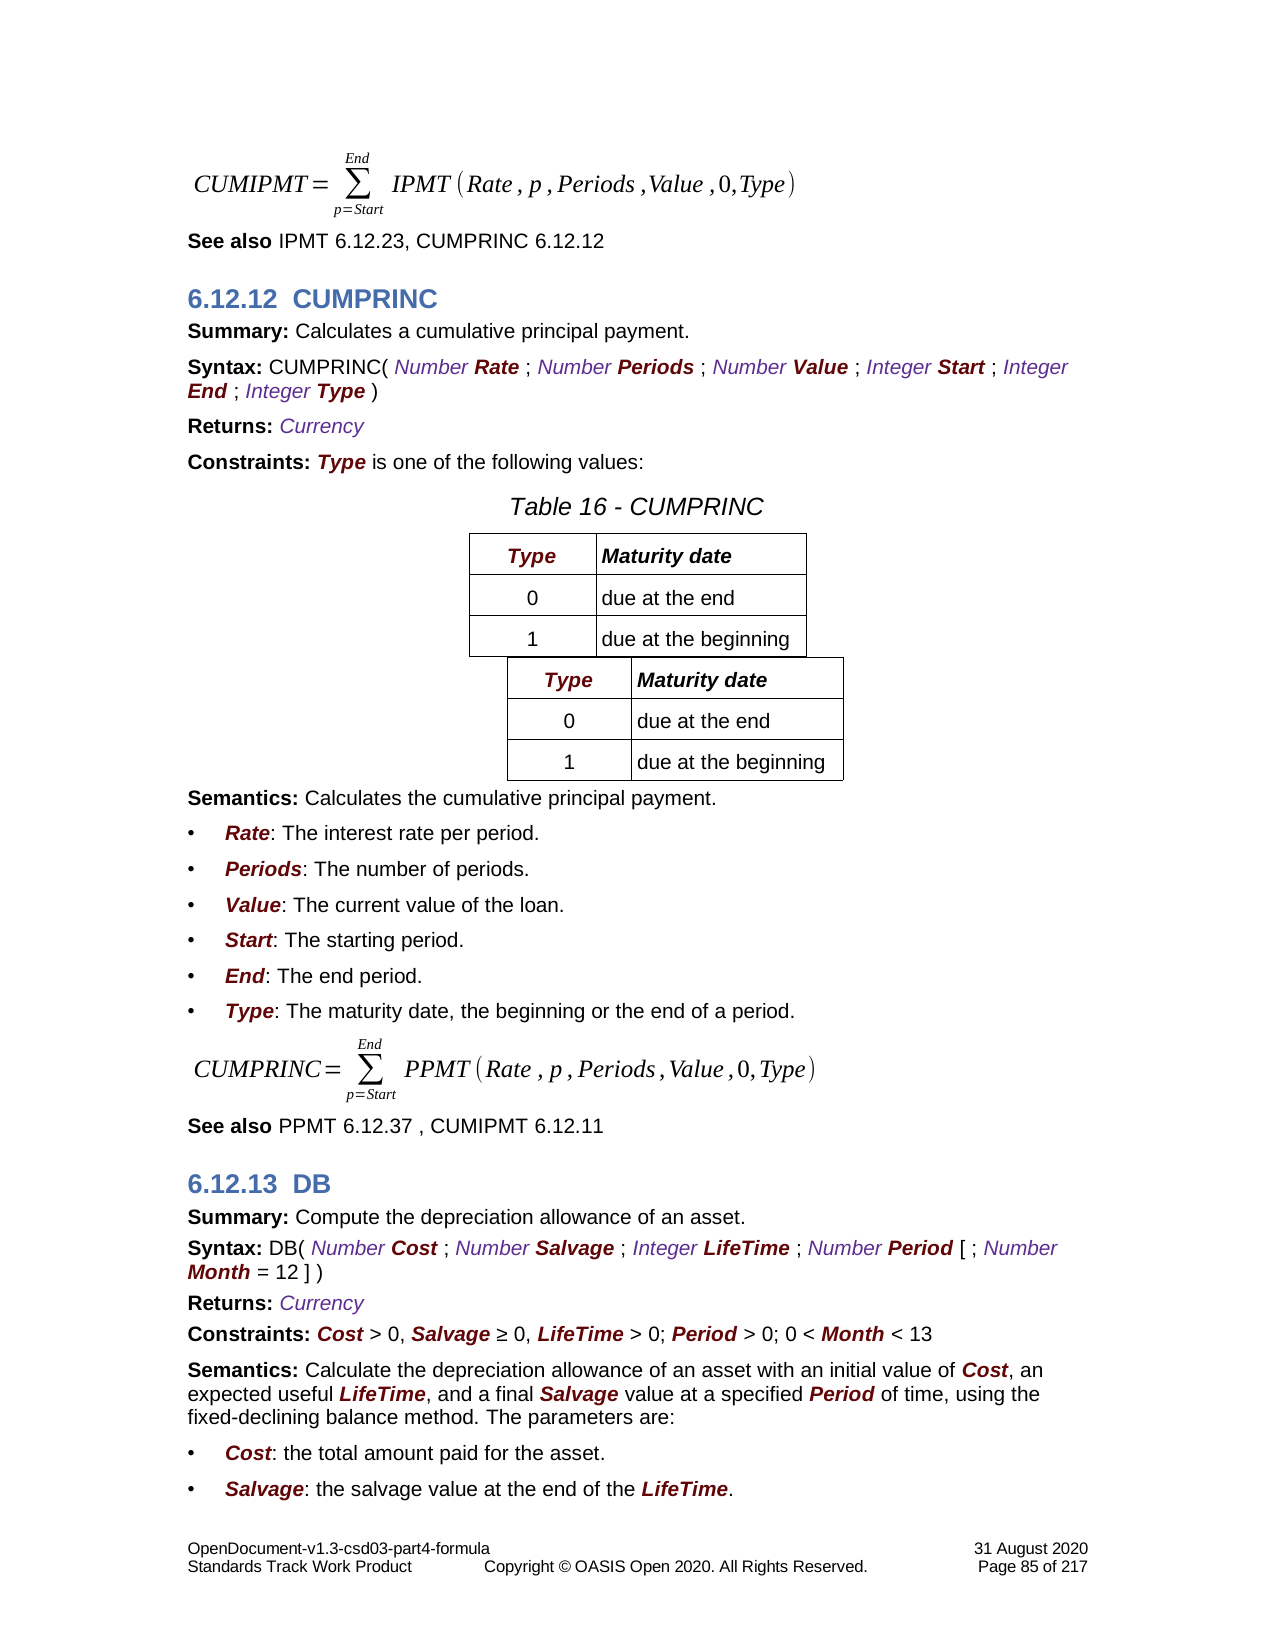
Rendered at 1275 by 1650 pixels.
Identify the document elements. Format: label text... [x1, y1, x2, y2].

table_cell due at the beginning [597, 616, 806, 656]
table_cell 1 [508, 740, 631, 780]
text Returns: Currency [187, 415, 1088, 438]
text Syntax: DB( Number Cost ; Number Salvage ; Integer LifeTime ; Number Period [ ; Number Month = 12 ] ) [187, 1237, 1088, 1284]
text Syntax: CUMPRINC( Number Rate ; Number Periods ; Number Value ; Integer Start ; Integer End ; Integer Type ) [187, 356, 1088, 403]
table_cell 1 [470, 616, 596, 656]
table_header Type [470, 534, 596, 574]
text Constraints: Type is one of the following values: [187, 450, 1088, 474]
text Returns: Currency [187, 1292, 1088, 1315]
table_cell due at the beginning [632, 740, 843, 780]
text Semantics: Calculate the depreciation allowance of an asset with an initial value of Cost, an expected useful LifeTime, and a final Salvage value at a specified Period of time, using the fixed-declining balance method. The parameters are: [187, 1359, 1088, 1429]
table_cell due at the end [597, 575, 806, 615]
text See also IPMT 6.12.23, CUMPRINC 6.12.12 [187, 229, 1088, 253]
list Periods: The number of periods. [187, 857, 1088, 881]
list Cost: the total amount paid for the asset. [187, 1441, 1088, 1465]
table_cell due at the end [632, 699, 843, 739]
table_cell 0 [508, 699, 631, 739]
text Summary: Calculates a cumulative principal payment. [187, 320, 1088, 343]
table_header Maturity date [597, 534, 806, 574]
text Constraints: Cost > 0, Salvage ≥ 0, LifeTime > 0; Period > 0; 0 < Month < 13 [187, 1323, 1088, 1346]
list Type: The maturity date, the beginning or the end of a period. [187, 1000, 1088, 1023]
subtitle CUMPRINC [187, 284, 1088, 314]
list Start: The starting period. [187, 929, 1088, 952]
list Rate: The interest rate per period. [187, 822, 1088, 845]
list End: The end period. [187, 964, 1088, 988]
text See also PPMT 6.12.37 , CUMIPMT 6.12.11 [187, 1115, 1088, 1138]
table_header Maturity date [632, 658, 843, 698]
text Summary: Compute the depreciation allowance of an asset. [187, 1206, 1088, 1229]
text Semantics: Calculates the cumulative principal payment. [187, 786, 1088, 810]
table_cell 0 [470, 575, 596, 615]
list Salvage: the salvage value at the end of the LifeTime. [187, 1477, 1088, 1501]
subtitle DB [187, 1169, 1088, 1199]
list Value: The current value of the loan. [187, 893, 1088, 917]
table_header Type [508, 658, 631, 698]
text Table 16 - CUMPRINC [187, 492, 1088, 521]
